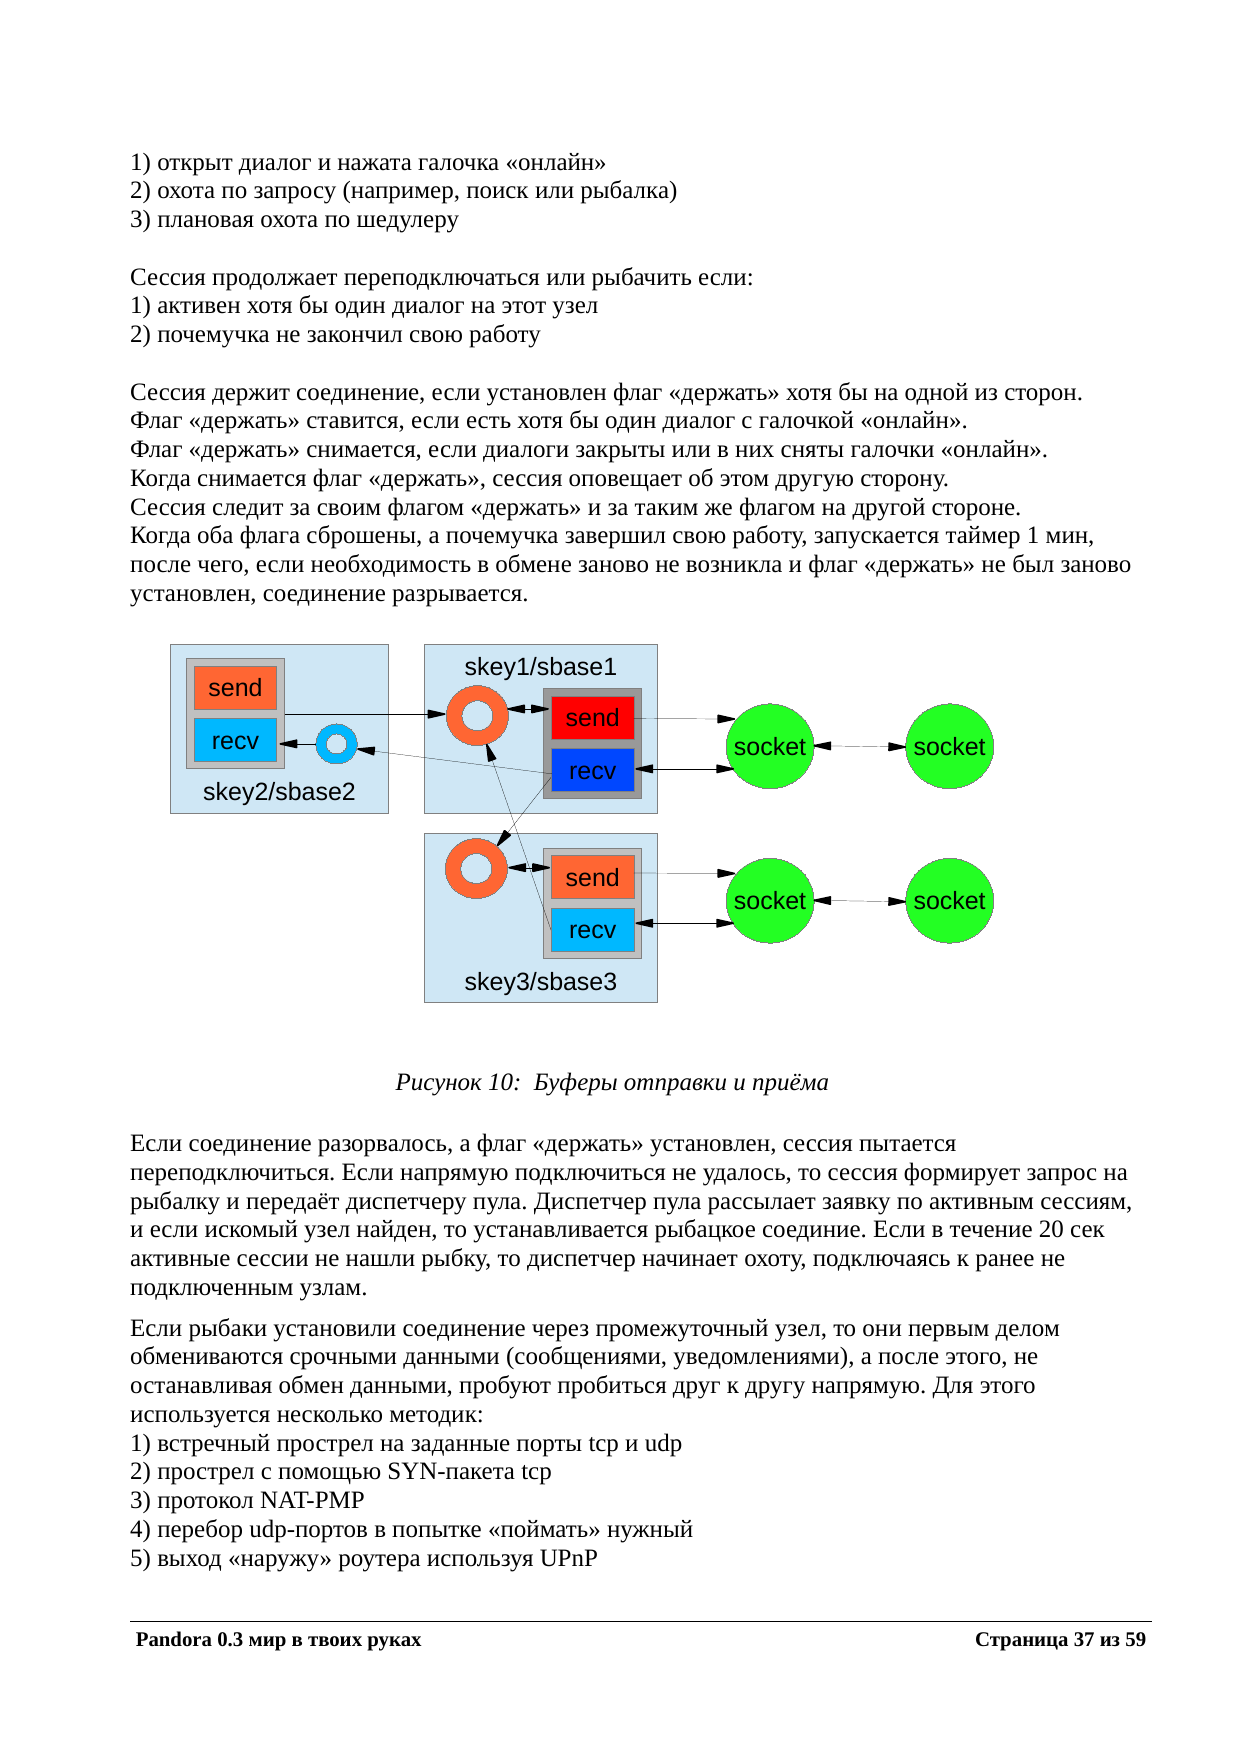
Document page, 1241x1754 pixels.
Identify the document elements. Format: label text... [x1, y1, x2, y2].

text Если соединение разорвалось, а флаг «держать» установлен, сессия пытается переподключиться. Если напрямую подключиться не удалось, то сессия формирует запрос на рыбалку и передаёт диспетчеру пула. Диспетчер пула рассылает заявку по активным сессиям, и если искомый узел найден, то устанавливается рыбацкое соединие. Если в течение 20 сек активные сессии не нашли рыбку, то диспетчер начинает охоту, подключаясь к ранее не подключенным узлам. [127, 618, 1152, 1301]
text 3) плановая охота по шедулеру [130, 204, 1152, 233]
text Сессия следит за своим флагом «держать» и за таким же флагом на другой стороне. [130, 492, 1152, 521]
text Если рыбаки установили соединение через промежуточный узел, то они первым делом обмениваются срочными данными (сообщениями, уведомлениями), а после этого, не останавливая обмен данными, пробуют пробиться друг к другу напрямую. Для этого используется несколько методик: [130, 1313, 1152, 1428]
text Флаг «держать» ставится, если есть хотя бы один диалог с галочкой «онлайн». [130, 406, 1152, 434]
text 2) прострел с помощью SYN-пакета tcp [130, 1456, 1152, 1485]
text Рисунок 10: Буферы отправки и приёма [127, 1067, 1099, 1095]
text 5) выход «наружу» роутера используя UPnP [130, 1543, 1152, 1571]
text 1) встречный прострел на заданные порты tcp и udp [130, 1428, 1152, 1456]
text 1) активен хотя бы один диалог на этот узел [130, 291, 1152, 319]
text 3) протокол NAT-PMP [130, 1485, 1152, 1514]
text Когда снимается флаг «держать», сессия оповещает об этом другую сторону. [130, 463, 1152, 492]
text Флаг «держать» снимается, если диалоги закрыты или в них сняты галочки «онлайн». [130, 434, 1152, 463]
text 2) почемучка не закончил свою работу [130, 319, 1152, 348]
text Сессия продолжает переподключаться или рыбачить если: [130, 262, 1152, 291]
text 4) перебор udp-портов в попытке «поймать» нужный [130, 1514, 1152, 1543]
text Когда оба флага сброшены, а почемучка завершил свою работу, запускается таймер 1 мин, после чего, если необходимость в обмене заново не возникла и флаг «держать» не был заново установлен, соединение разрывается. [130, 521, 1152, 607]
text Сессия держит соединение, если установлен флаг «держать» хотя бы на одной из сторон. [130, 377, 1152, 406]
text 1) открыт диалог и нажата галочка «онлайн» [130, 147, 1152, 176]
text 2) охота по запросу (например, поиск или рыбалка) [130, 176, 1152, 204]
